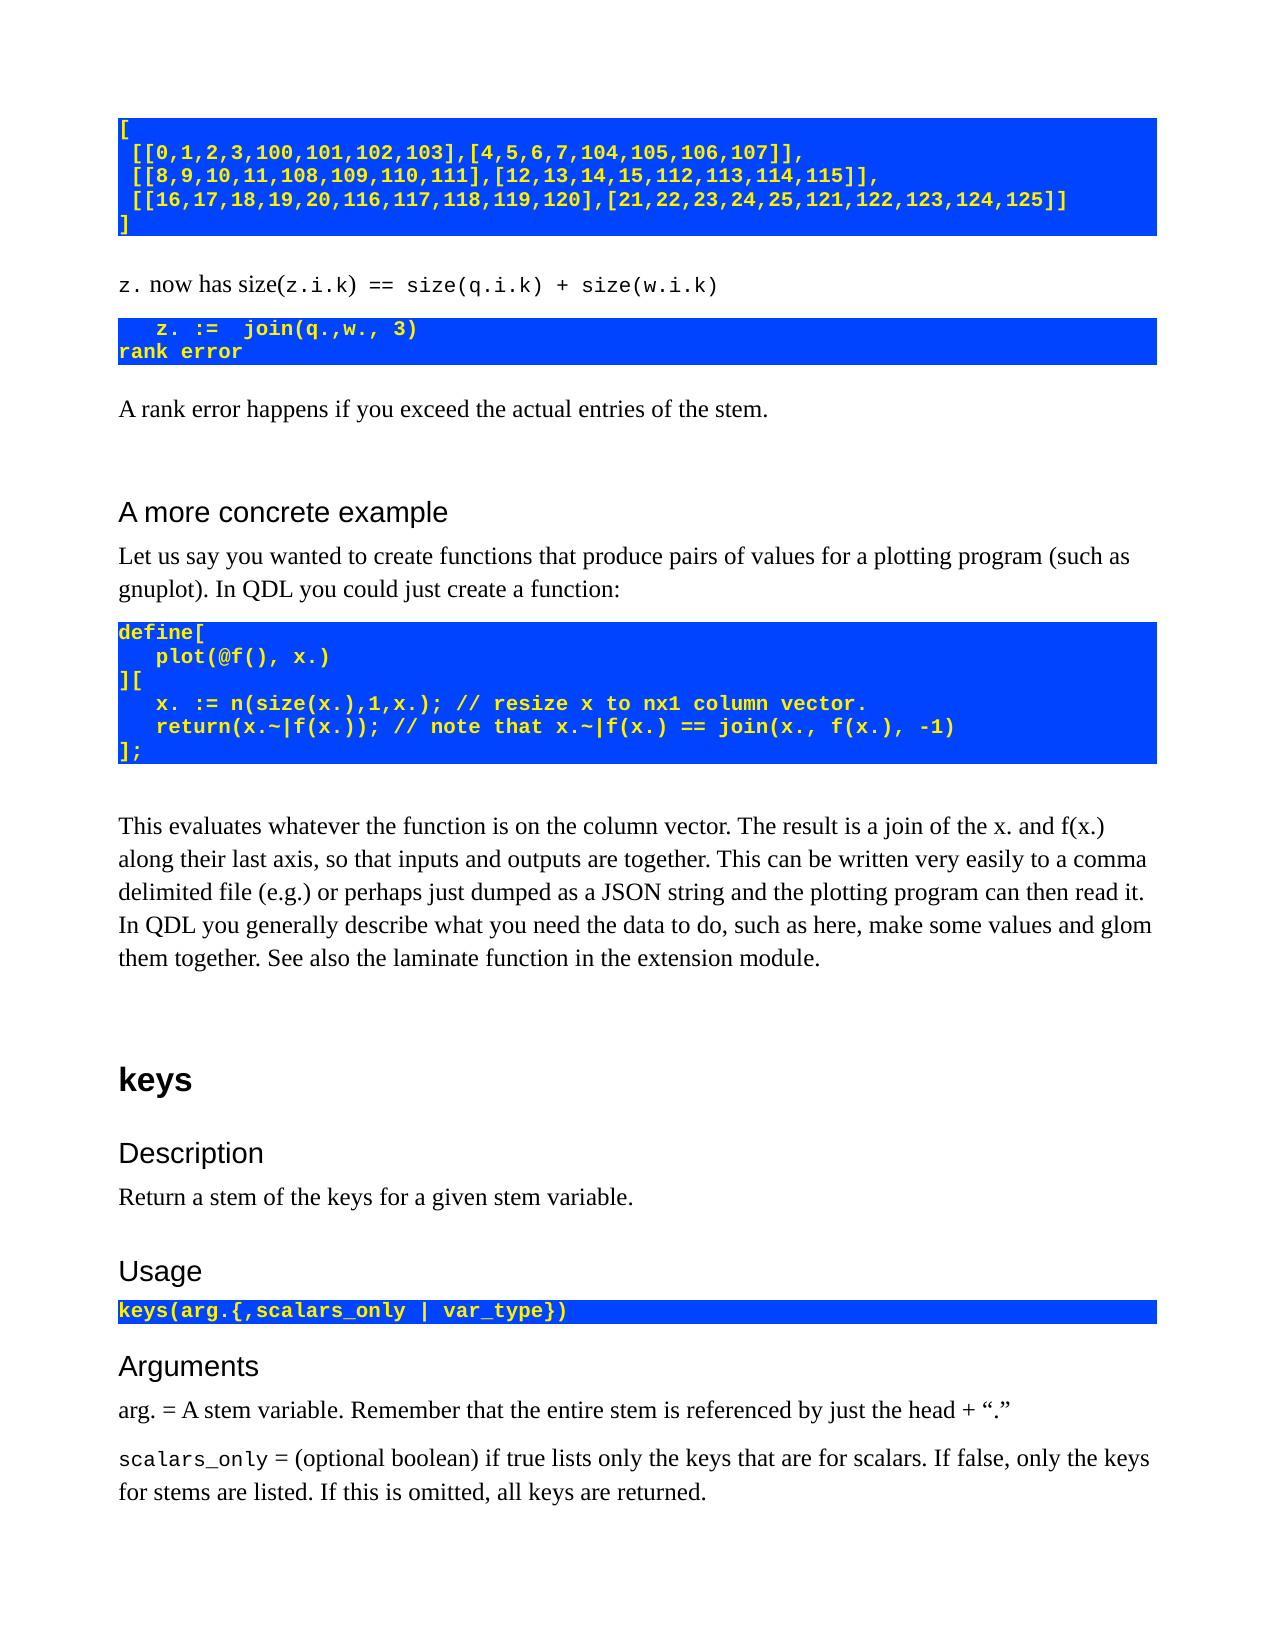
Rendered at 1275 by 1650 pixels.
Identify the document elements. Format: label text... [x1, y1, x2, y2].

text return(x.~|f(x.)); // note that x.~|f(x.) == join(x., f(x.), -1) [118, 717, 1157, 740]
text Return a stem of the keys for a given stem variable. [118, 1182, 1157, 1211]
text x. := n(size(x.),1,x.); // resize x to nx1 column vector. [118, 693, 1157, 717]
text z. now has size(z.i.k) == size(q.i.k) + size(w.i.k) [118, 236, 1157, 299]
text arg. = A stem variable. Remember that the entire stem is referenced by just the head + “.” [118, 1395, 1157, 1424]
text A rank error happens if you exceed the actual entries of the stem. [118, 394, 1157, 423]
subtitle Description [118, 1136, 1157, 1169]
text ]; [118, 740, 1157, 764]
text define[ [118, 622, 1157, 646]
subtitle keys [118, 1059, 1157, 1098]
subtitle A more concrete example [118, 495, 1157, 529]
text rank error [118, 342, 1157, 365]
text ][ [118, 669, 1157, 693]
text This evaluates whatever the function is on the column vector. The result is a join of the x. and f(x.) along their last axis, so that inputs and outputs are together. This can be written very easily to a comma delimited file (e.g.) or perhaps just dumped as a JSON string and the plotting program can then read it. In QDL you generally describe what you need the data to do, such as here, make some values and glom them together. See also the laminate function in the extension module. [118, 811, 1157, 972]
text keys(arg.{,scalars_only | var_type}) [118, 1300, 1157, 1324]
text z. := join(q.,w., 3) [118, 318, 1157, 342]
text scalars_only = (optional boolean) if true lists only the keys that are for scalars. If false, only the keys for stems are listed. If this is omitted, all keys are returned. [118, 1443, 1157, 1505]
text Let us say you wanted to create functions that produce pairs of values for a plotting program (such as gnuplot). In QDL you could just create a function: [118, 541, 1157, 603]
subtitle Usage [118, 1254, 1157, 1288]
subtitle Arguments [118, 1349, 1157, 1383]
text plot(@f(), x.) [118, 646, 1157, 669]
text [ [[0,1,2,3,100,101,102,103],[4,5,6,7,104,105,106,107]], [[8,9,10,11,108,109,110,111],[12,13,14,15,112,113,114,115]], [[16,17,18,19,20,116,117,118,119,120],[21,22,23,24,25,121,122,123,124,125]] ] [118, 118, 1157, 236]
